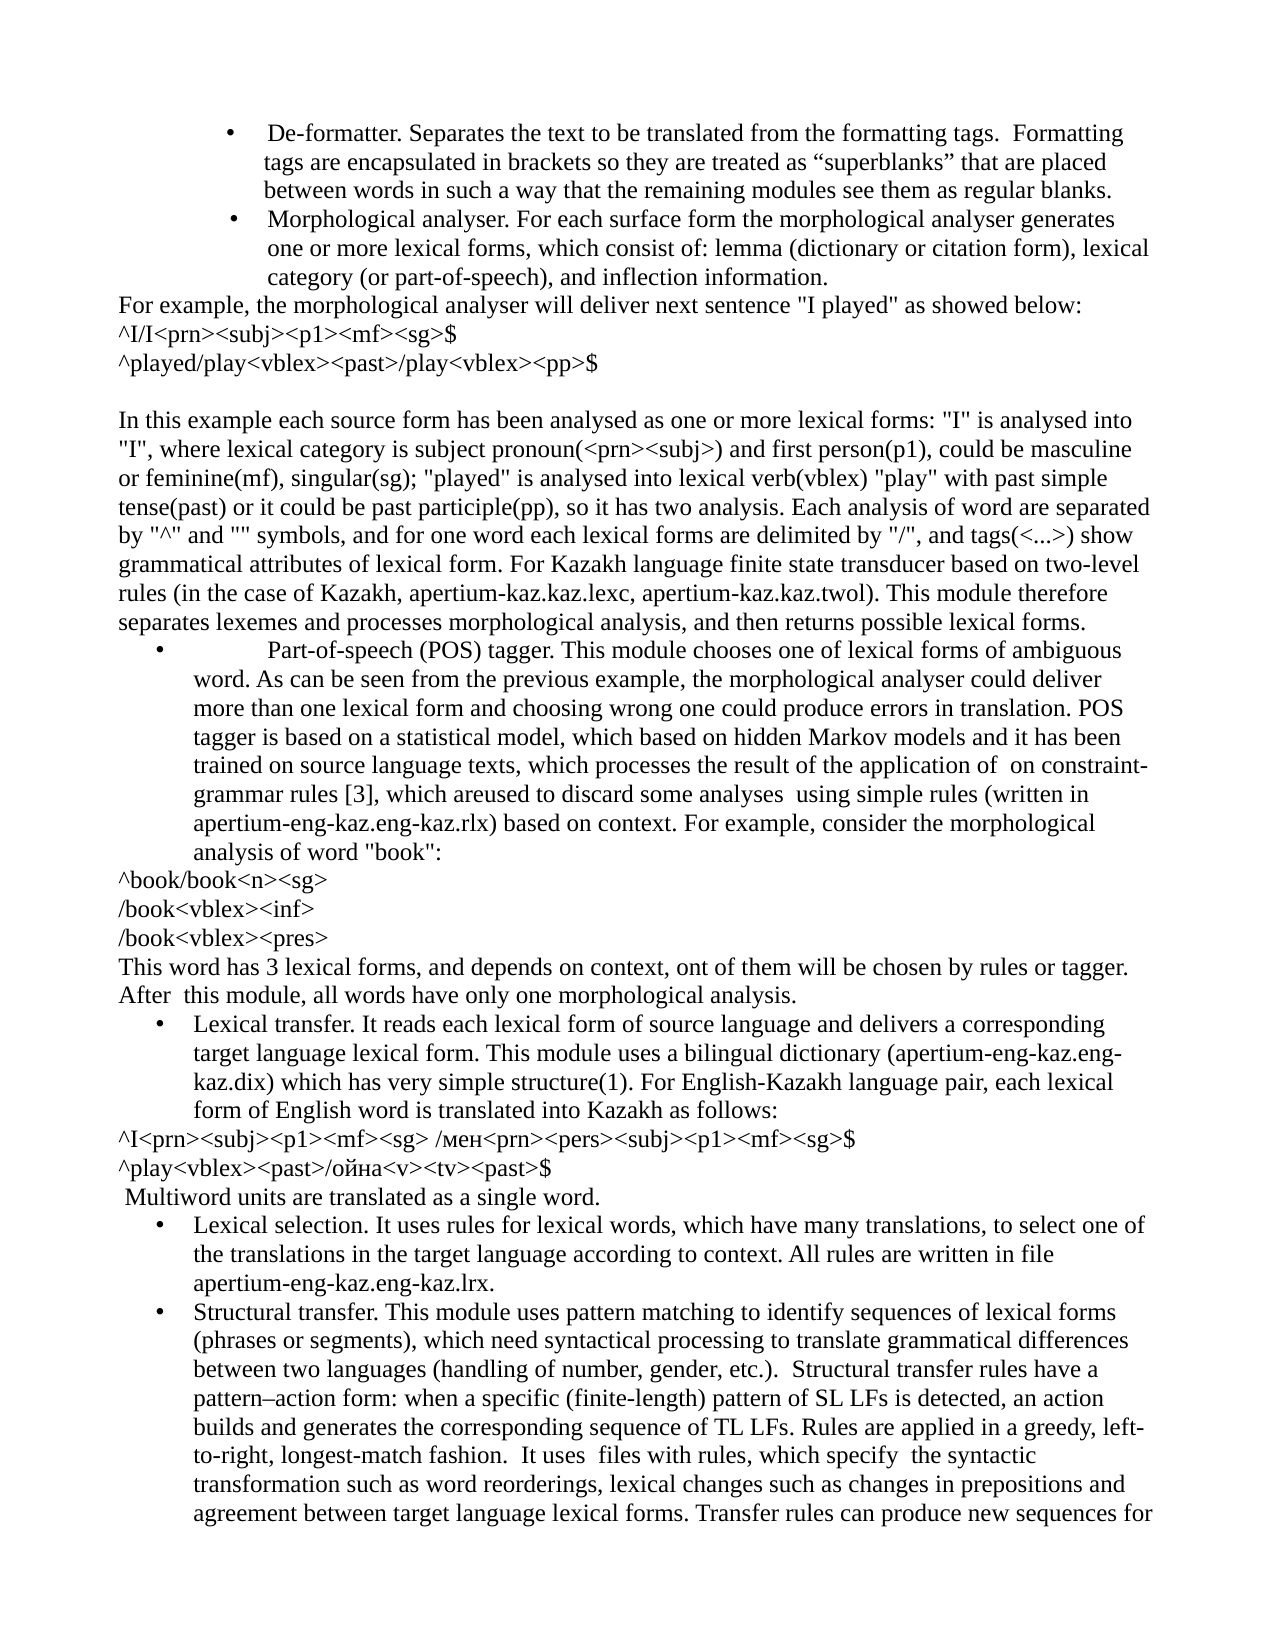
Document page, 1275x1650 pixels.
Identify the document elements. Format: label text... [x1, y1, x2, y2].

text ^book/book<n><sg> [118, 866, 1157, 894]
text /book<vblex><pres> [118, 923, 1157, 952]
list Morphological analyser. For each surface form the morphological analyser generates one or more lexical forms, which consist of: lemma (dictionary or citation form), lexical category (or part-of-speech), and inflection information. [229, 204, 1157, 291]
list Lexical transfer. It reads each lexical form of source language and delivers a corresponding target language lexical form. This module uses a bilingual dictionary (apertium-eng-kaz.eng-kaz.dix) which has very simple structure(1). For English-Kazakh language pair, each lexical form of English word is translated into Kazakh as follows: [156, 1009, 1157, 1124]
list Lexical selection. It uses rules for lexical words, which have many translations, to select one of the translations in the target language according to context. All rules are written in file apertium-eng-kaz.eng-kaz.lrx. [156, 1211, 1157, 1297]
list Structural transfer. This module uses pattern matching to identify sequences of lexical forms (phrases or segments), which need syntactical processing to translate grammatical differences between two languages (handling of number, gender, etc.). Structural transfer rules have a pattern–action form: when a specific (finite-length) pattern of SL LFs is detected, an action builds and generates the corresponding sequence of TL LFs. Rules are applied in a greedy, left-to-right, longest-match fashion. It uses files with rules, which specify the syntactic transformation such as word reorderings, lexical changes such as changes in prepositions and agreement between target language lexical forms. Transfer rules can produce new sequences for [156, 1297, 1157, 1527]
text This word has 3 lexical forms, and depends on context, ont of them will be chosen by rules or tagger. After this module, all words have only one morphological analysis. [118, 952, 1157, 1009]
text For example, the morphological analyser will deliver next sentence "I played" as showed below: [118, 291, 1157, 319]
text ^I<prn><subj><p1><mf><sg> /мен<prn><pers><subj><p1><mf><sg>$ [118, 1124, 1157, 1153]
list Part-of-speech (POS) tagger. This module chooses one of lexical forms of ambiguous word. As can be seen from the previous example, the morphological analyser could deliver more than one lexical form and choosing wrong one could produce errors in translation. POS tagger is based on a statistical model, which based on hidden Markov models and it has been trained on source language texts, which processes the result of the application of on constraint-grammar rules [3], which areused to discard some analyses using simple rules (written in apertium-eng-kaz.eng-kaz.rlx) based on context. For example, consider the morphological analysis of word "book": [156, 636, 1157, 866]
text ^I/I<prn><subj><p1><mf><sg>$ [118, 319, 1157, 348]
list De-formatter. Separates the text to be translated from the formatting tags. Formatting tags are encapsulated in brackets so they are treated as “superblanks” that are placed between words in such a way that the remaining modules see them as regular blanks. [226, 118, 1157, 204]
text In this example each source form has been analysed as one or more lexical forms: "I" is analysed into "I", where lexical category is subject pronoun(<prn><subj>) and first person(p1), could be masculine or feminine(mf), singular(sg); "played" is analysed into lexical verb(vblex) "play" with past simple tense(past) or it could be past participle(pp), so it has two analysis. Each analysis of word are separated by "^" and "" symbols, and for one word each lexical forms are delimited by "/", and tags(<...>) show grammatical attributes of lexical form. For Kazakh language finite state transducer based on two-level rules (in the case of Kazakh, apertium-kaz.kaz.lexc, apertium-kaz.kaz.twol). This module therefore separates lexemes and processes morphological analysis, and then returns possible lexical forms. [118, 406, 1157, 636]
text Multiword units are translated as a single word. [118, 1182, 1157, 1211]
text ^played/play<vblex><past>/play<vblex><pp>$ [118, 348, 1157, 377]
text ^play<vblex><past>/ойна<v><tv><past>$ [118, 1153, 1157, 1182]
text /book<vblex><inf> [118, 894, 1157, 923]
